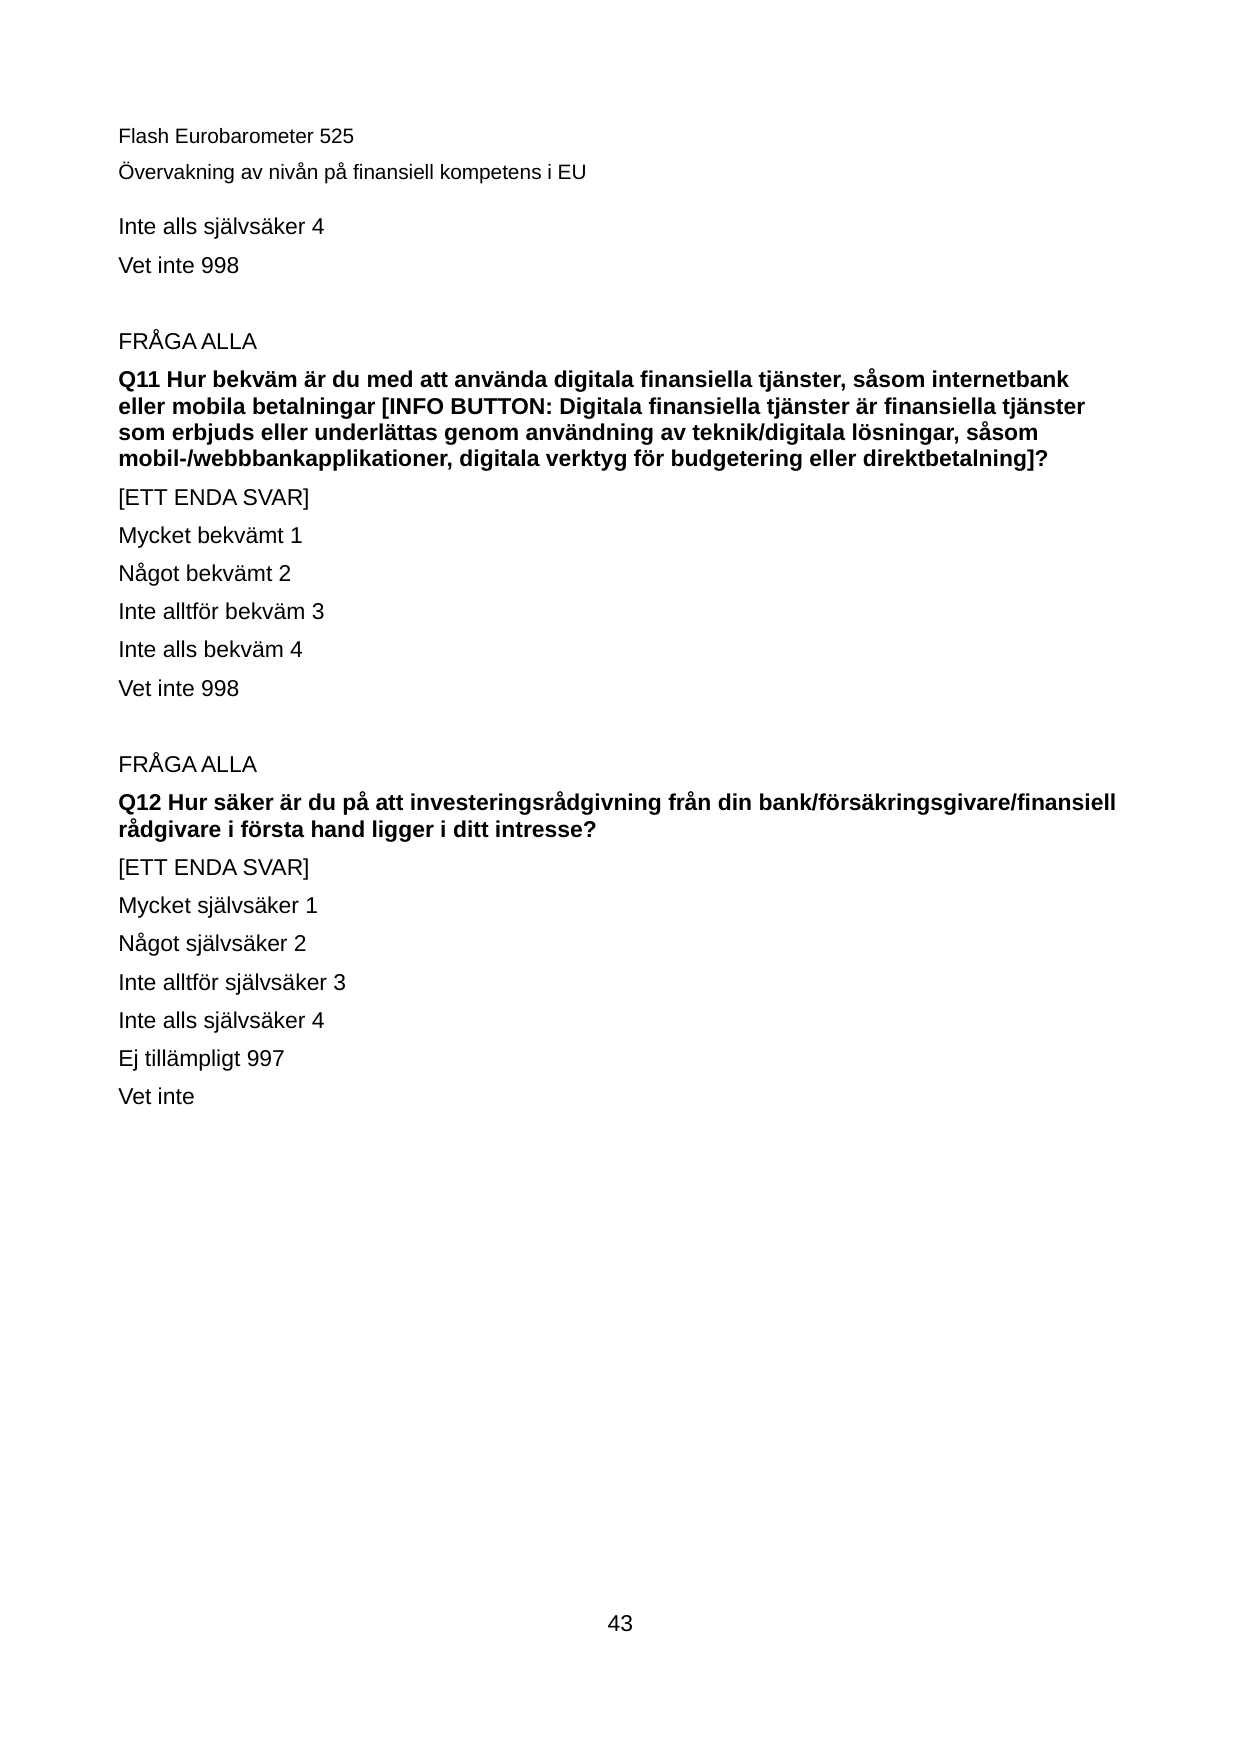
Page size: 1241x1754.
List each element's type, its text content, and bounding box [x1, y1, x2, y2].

text Ej tillämpligt 997 [118, 1045, 1122, 1071]
text Q11 Hur bekväm är du med att använda digitala finansiella tjänster, såsom internetbank eller mobila betalningar [INFO BUTTON: Digitala finansiella tjänster är finansiella tjänster som erbjuds eller underlättas genom användning av teknik/digitala lösningar, såsom mobil-/webbbankapplikationer, digitala verktyg för budgetering eller direktbetalning]? [118, 366, 1122, 472]
text [ETT ENDA SVAR] [118, 854, 1122, 880]
text Mycket bekvämt 1 [118, 522, 1122, 548]
text Inte alltför bekväm 3 [118, 598, 1122, 624]
text FRÅGA ALLA [118, 328, 1122, 354]
text Något självsäker 2 [118, 930, 1122, 957]
text Vet inte 998 [118, 252, 1122, 278]
text Inte alls självsäker 4 [118, 213, 1122, 240]
text FRÅGA ALLA [118, 751, 1122, 777]
text Vet inte 998 [118, 675, 1122, 701]
text Något bekvämt 2 [118, 560, 1122, 586]
text [ETT ENDA SVAR] [118, 483, 1122, 510]
text Inte alltför självsäker 3 [118, 969, 1122, 995]
text Inte alls självsäker 4 [118, 1007, 1122, 1033]
text Mycket självsäker 1 [118, 892, 1122, 918]
text Inte alls bekväm 4 [118, 636, 1122, 663]
text Vet inte [118, 1083, 1122, 1110]
text Q12 Hur säker är du på att investeringsrådgivning från din bank/försäkringsgivare/finansiell rådgivare i första hand ligger i ditt intresse? [118, 789, 1122, 842]
